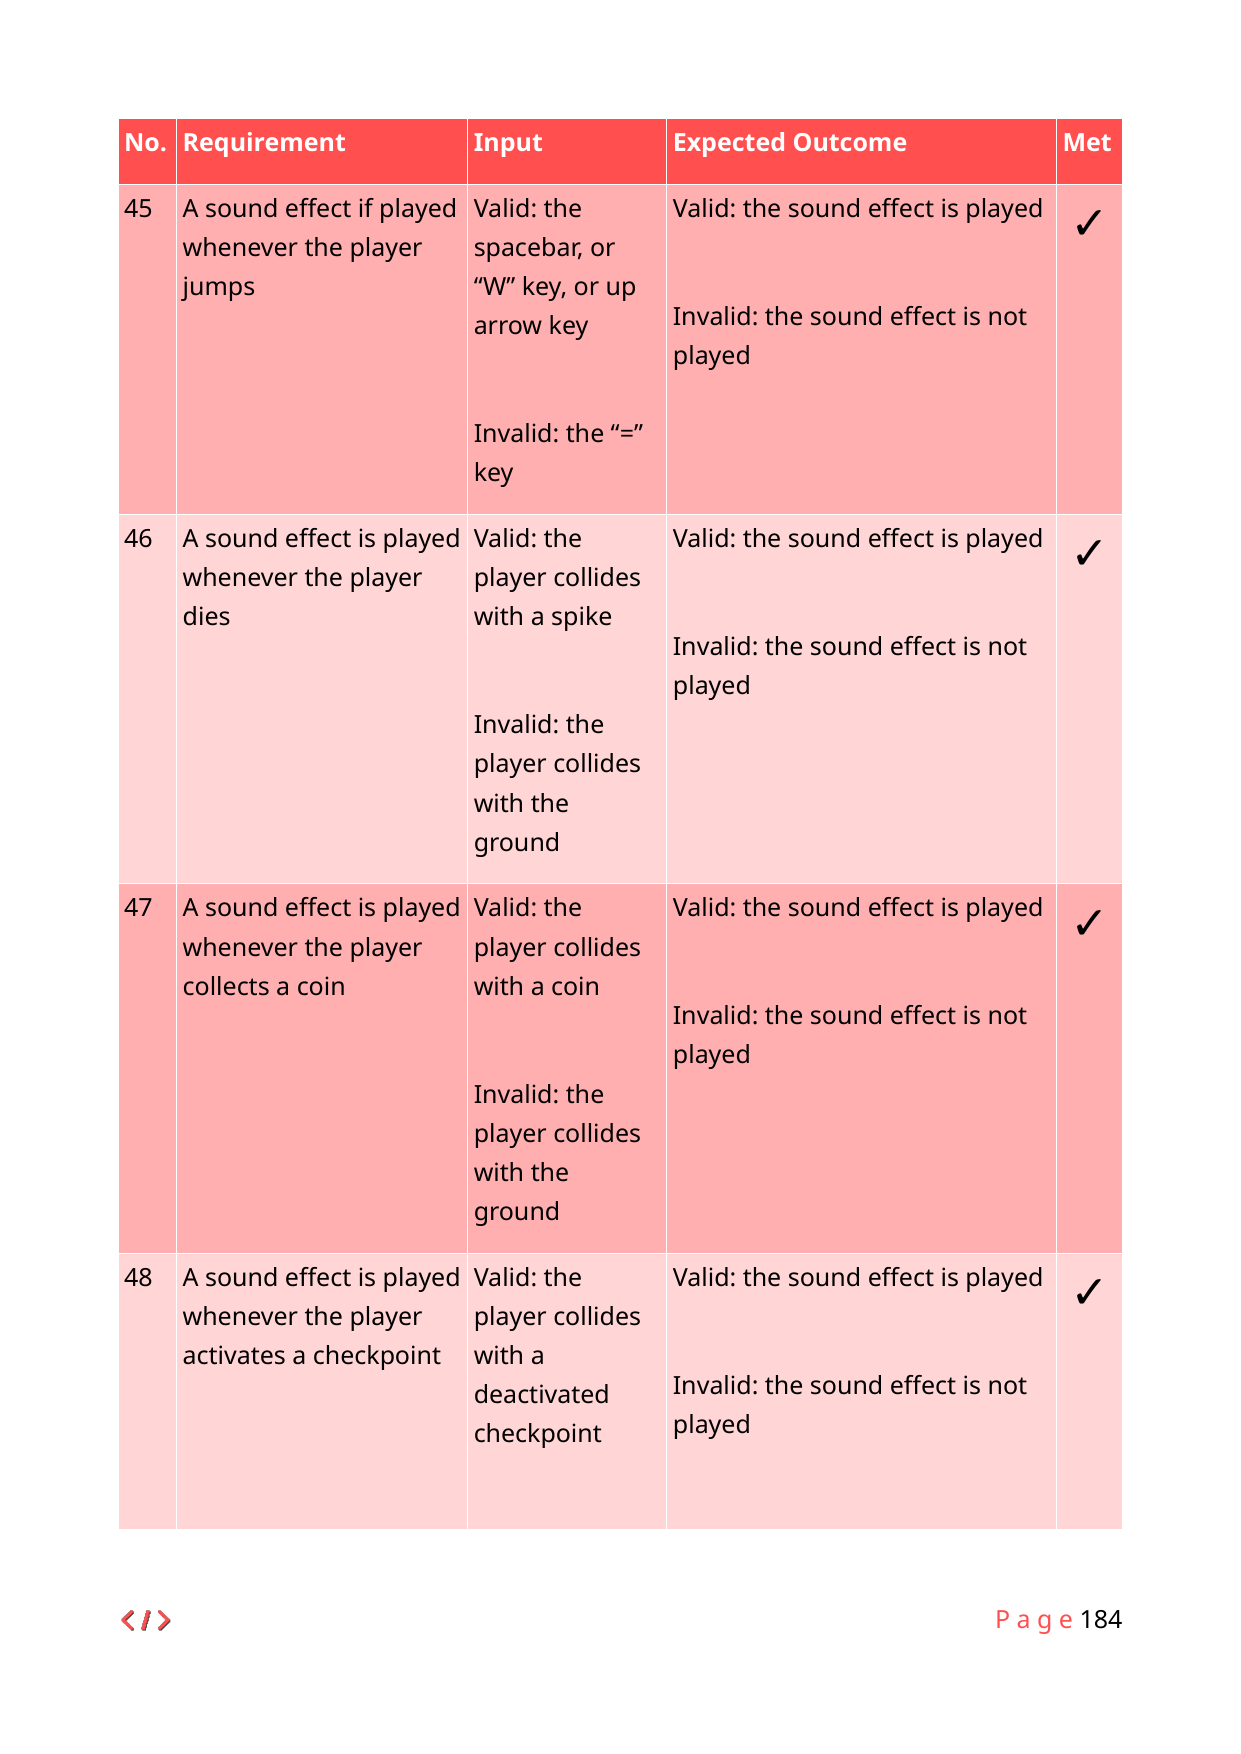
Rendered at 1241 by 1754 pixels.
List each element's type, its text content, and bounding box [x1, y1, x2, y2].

table_cell ✓ [1057, 884, 1122, 1253]
table_cell Valid: the spacebar, or “W” key, or up arrow key Invalid: the “=” key [468, 185, 666, 514]
table_header No. [119, 119, 176, 184]
table_cell 46 [119, 515, 176, 883]
table_header Met [1057, 119, 1122, 184]
table_cell A sound effect is played whenever the player dies [177, 515, 467, 883]
table_cell A sound effect is played whenever the player collects a coin [177, 884, 467, 1253]
table_cell Valid: the player collides with a spike Invalid: the player collides with the ground [468, 515, 666, 883]
table_cell ✓ [1057, 515, 1122, 883]
table_cell Valid: the player collides with a deactivated checkpoint [468, 1254, 666, 1529]
table_cell A sound effect is played whenever the player activates a checkpoint [177, 1254, 467, 1529]
table_cell Valid: the sound effect is played Invalid: the sound effect is not played [667, 1254, 1056, 1529]
table_header Expected Outcome [667, 119, 1056, 184]
table_cell 48 [119, 1254, 176, 1529]
picture [116, 1591, 175, 1649]
table_header Requirement [177, 119, 467, 184]
table_cell Valid: the player collides with a coin Invalid: the player collides with the ground [468, 884, 666, 1253]
table_cell ✓ [1057, 1254, 1122, 1529]
table_cell Valid: the sound effect is played Invalid: the sound effect is not played [667, 515, 1056, 883]
table_cell Valid: the sound effect is played Invalid: the sound effect is not played [667, 884, 1056, 1253]
table_cell 47 [119, 884, 176, 1253]
table_cell A sound effect if played whenever the player jumps [177, 185, 467, 514]
table_cell 45 [119, 185, 176, 514]
table_header Input [468, 119, 666, 184]
table_cell Valid: the sound effect is played Invalid: the sound effect is not played [667, 185, 1056, 514]
table_cell ✓ [1057, 185, 1122, 514]
